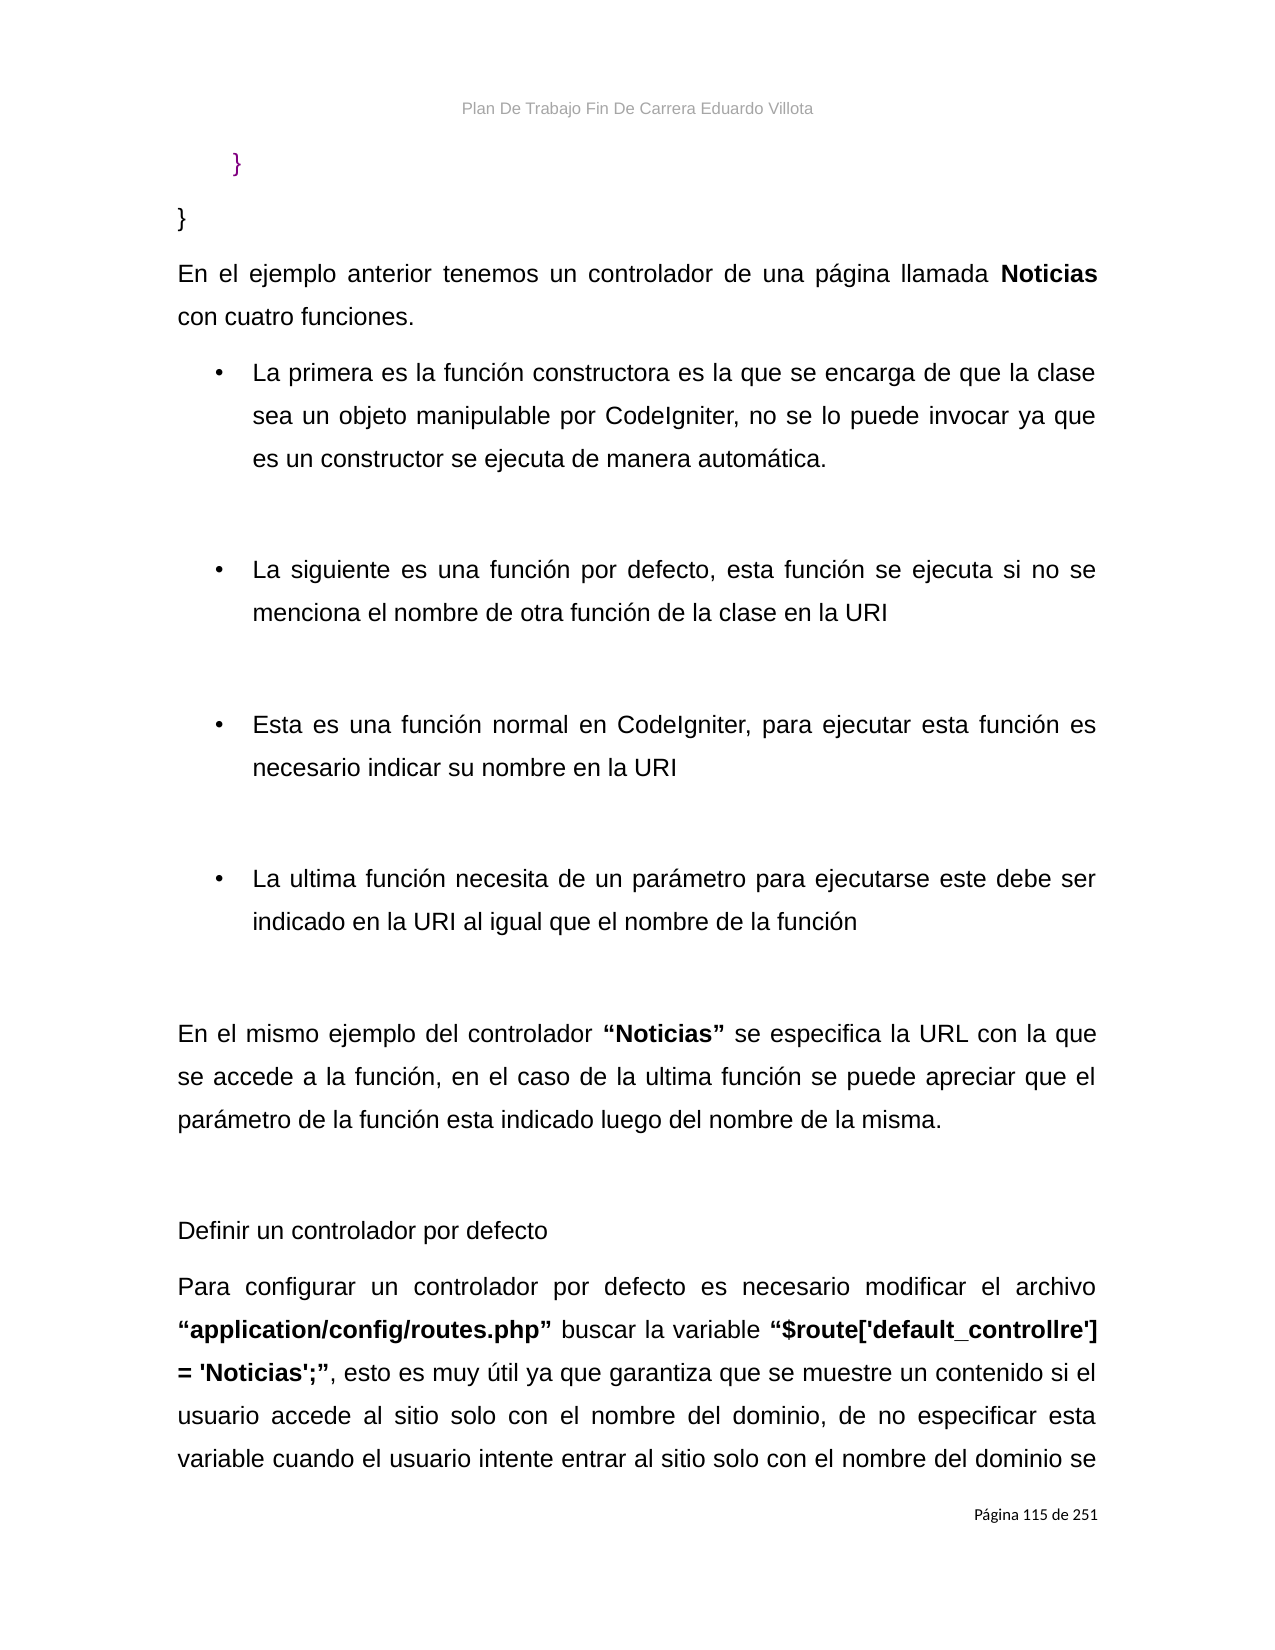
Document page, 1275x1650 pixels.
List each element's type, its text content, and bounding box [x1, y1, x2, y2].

text Para configurar un controlador por defecto es necesario modificar el archivo “application/config/routes.php” buscar la variable “$route['default_controllre'] = 'Noticias';”, esto es muy útil ya que garantiza que se muestre un contenido si el usuario accede al sitio solo con el nombre del dominio, de no especificar esta variable cuando el usuario intente entrar al sitio solo con el nombre del dominio se [177, 1272, 1098, 1473]
list Esta es una función normal en CodeIgniter, para ejecutar esta función es necesario indicar su nombre en la URI [215, 710, 1098, 782]
text En el mismo ejemplo del controlador “Noticias” se especifica la URL con la que se accede a la función, en el caso de la ultima función se puede apreciar que el parámetro de la función esta indicado luego del nombre de la misma. [177, 1019, 1098, 1134]
list La siguiente es una función por defecto, esta función se ejecuta si no se menciona el nombre de otra función de la clase en la URI [215, 555, 1098, 627]
text Definir un controlador por defecto [177, 1216, 1098, 1245]
list La ultima función necesita de un parámetro para ejecutarse este debe ser indicado en la URI al igual que el nombre de la función [215, 864, 1098, 936]
list La primera es la función constructora es la que se encarga de que la clase sea un objeto manipulable por CodeIgniter, no se lo puede invocar ya que es un constructor se ejecuta de manera automática. [215, 358, 1098, 473]
text } [177, 148, 1098, 176]
text En el ejemplo anterior tenemos un controlador de una página llamada Noticias con cuatro funciones. [177, 259, 1098, 331]
text } [177, 203, 1098, 232]
